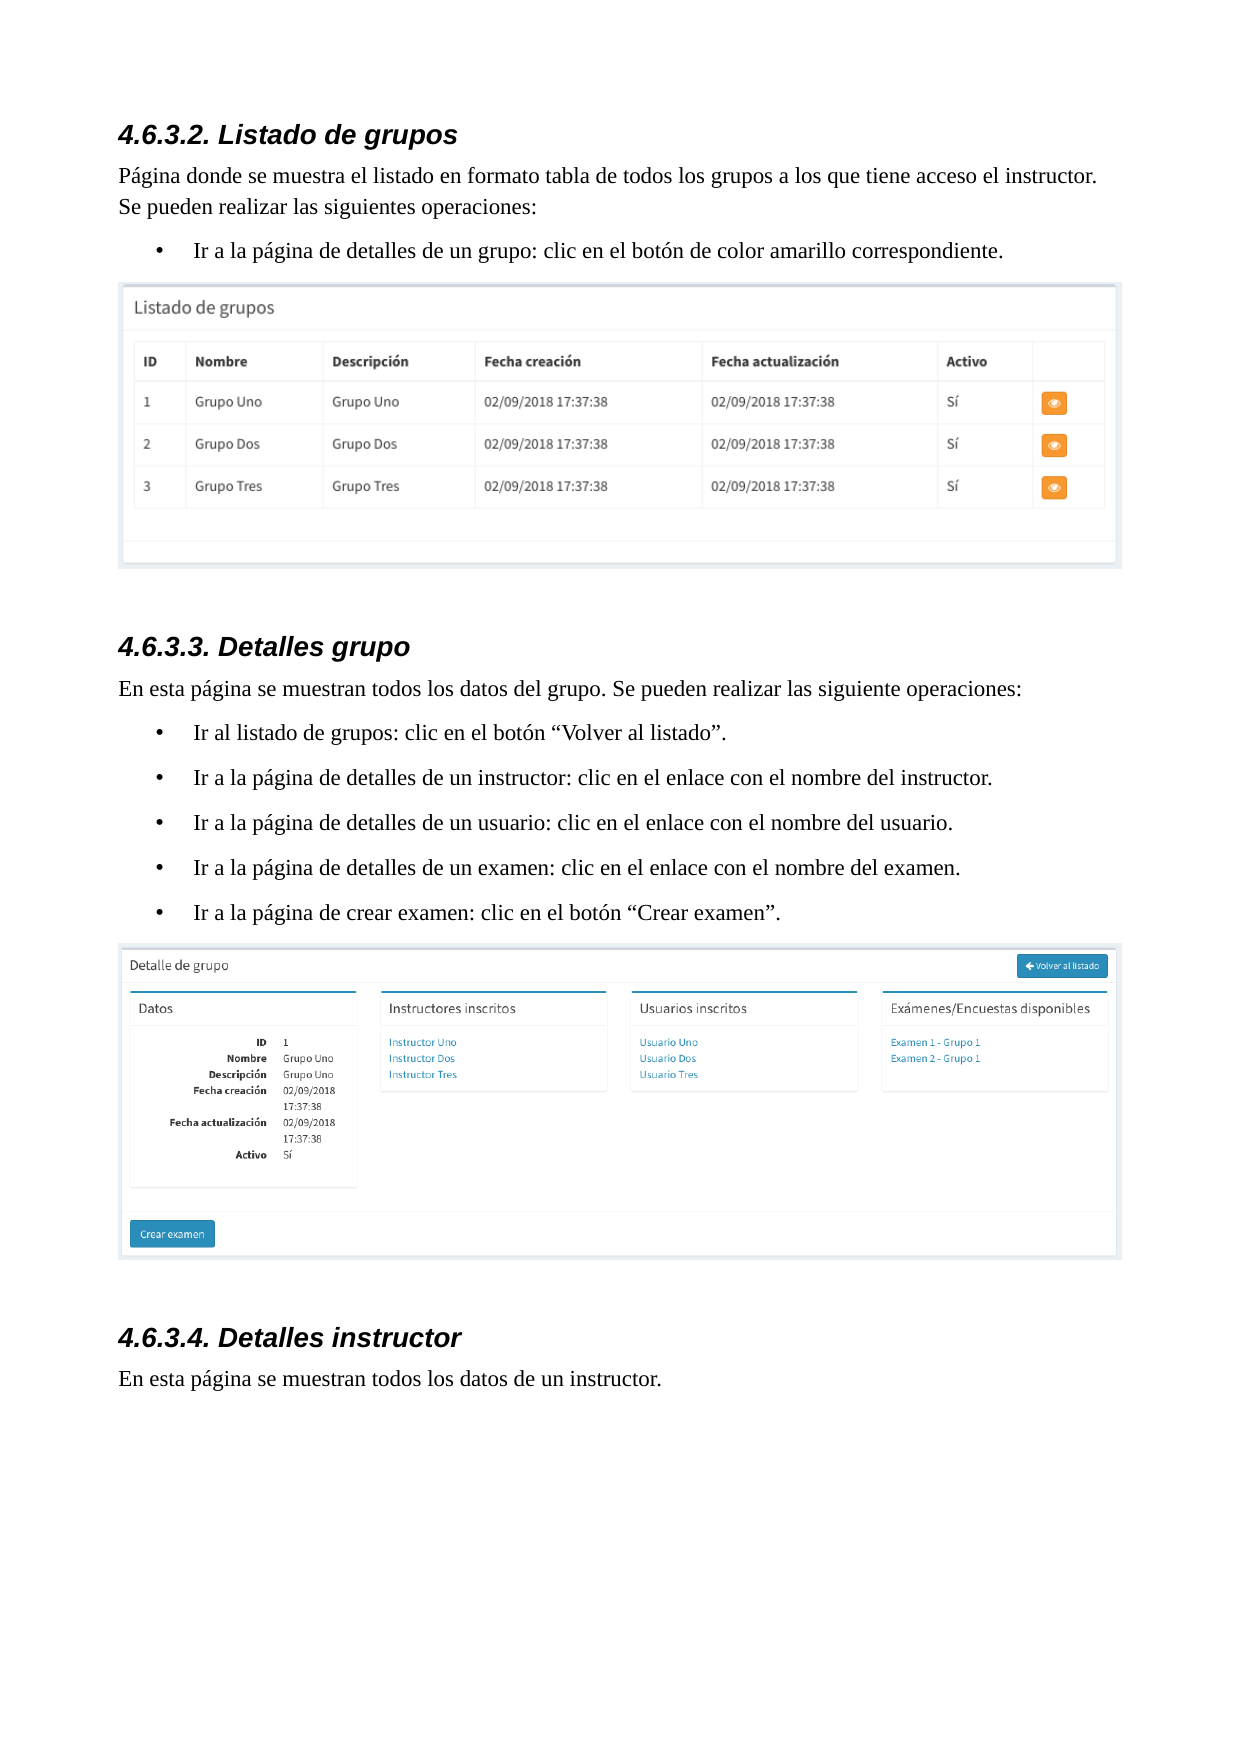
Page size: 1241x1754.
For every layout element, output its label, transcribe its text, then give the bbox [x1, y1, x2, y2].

list Ir a la página de detalles de un instructor: clic en el enlace con el nombre del instructor. [156, 764, 1122, 791]
subtitle 4.6.3.3. Detalles grupo [118, 630, 1122, 662]
list Ir a la página de detalles de un usuario: clic en el enlace con el nombre del usuario. [156, 809, 1122, 835]
text Página donde se muestra el listado en formato tabla de todos los grupos a los que tiene acceso el instructor. Se pueden realizar las siguientes operaciones: [118, 162, 1122, 219]
subtitle 4.6.3.4. Detalles instructor [118, 1321, 1122, 1353]
text En esta página se muestran todos los datos del grupo. Se pueden realizar las siguiente operaciones: [118, 674, 1122, 701]
text En esta página se muestran todos los datos de un instructor. [118, 1365, 1122, 1392]
subtitle 4.6.3.2. Listado de grupos [118, 118, 1122, 150]
list Ir a la página de crear examen: clic en el botón “Crear examen”. [156, 898, 1122, 925]
picture [118, 943, 1123, 1260]
list Ir al listado de grupos: clic en el botón “Volver al listado”. [156, 719, 1122, 746]
list Ir a la página de detalles de un examen: clic en el enlace con el nombre del examen. [156, 854, 1122, 880]
list Ir a la página de detalles de un grupo: clic en el botón de color amarillo correspondiente. [156, 237, 1122, 264]
picture [118, 282, 1123, 569]
